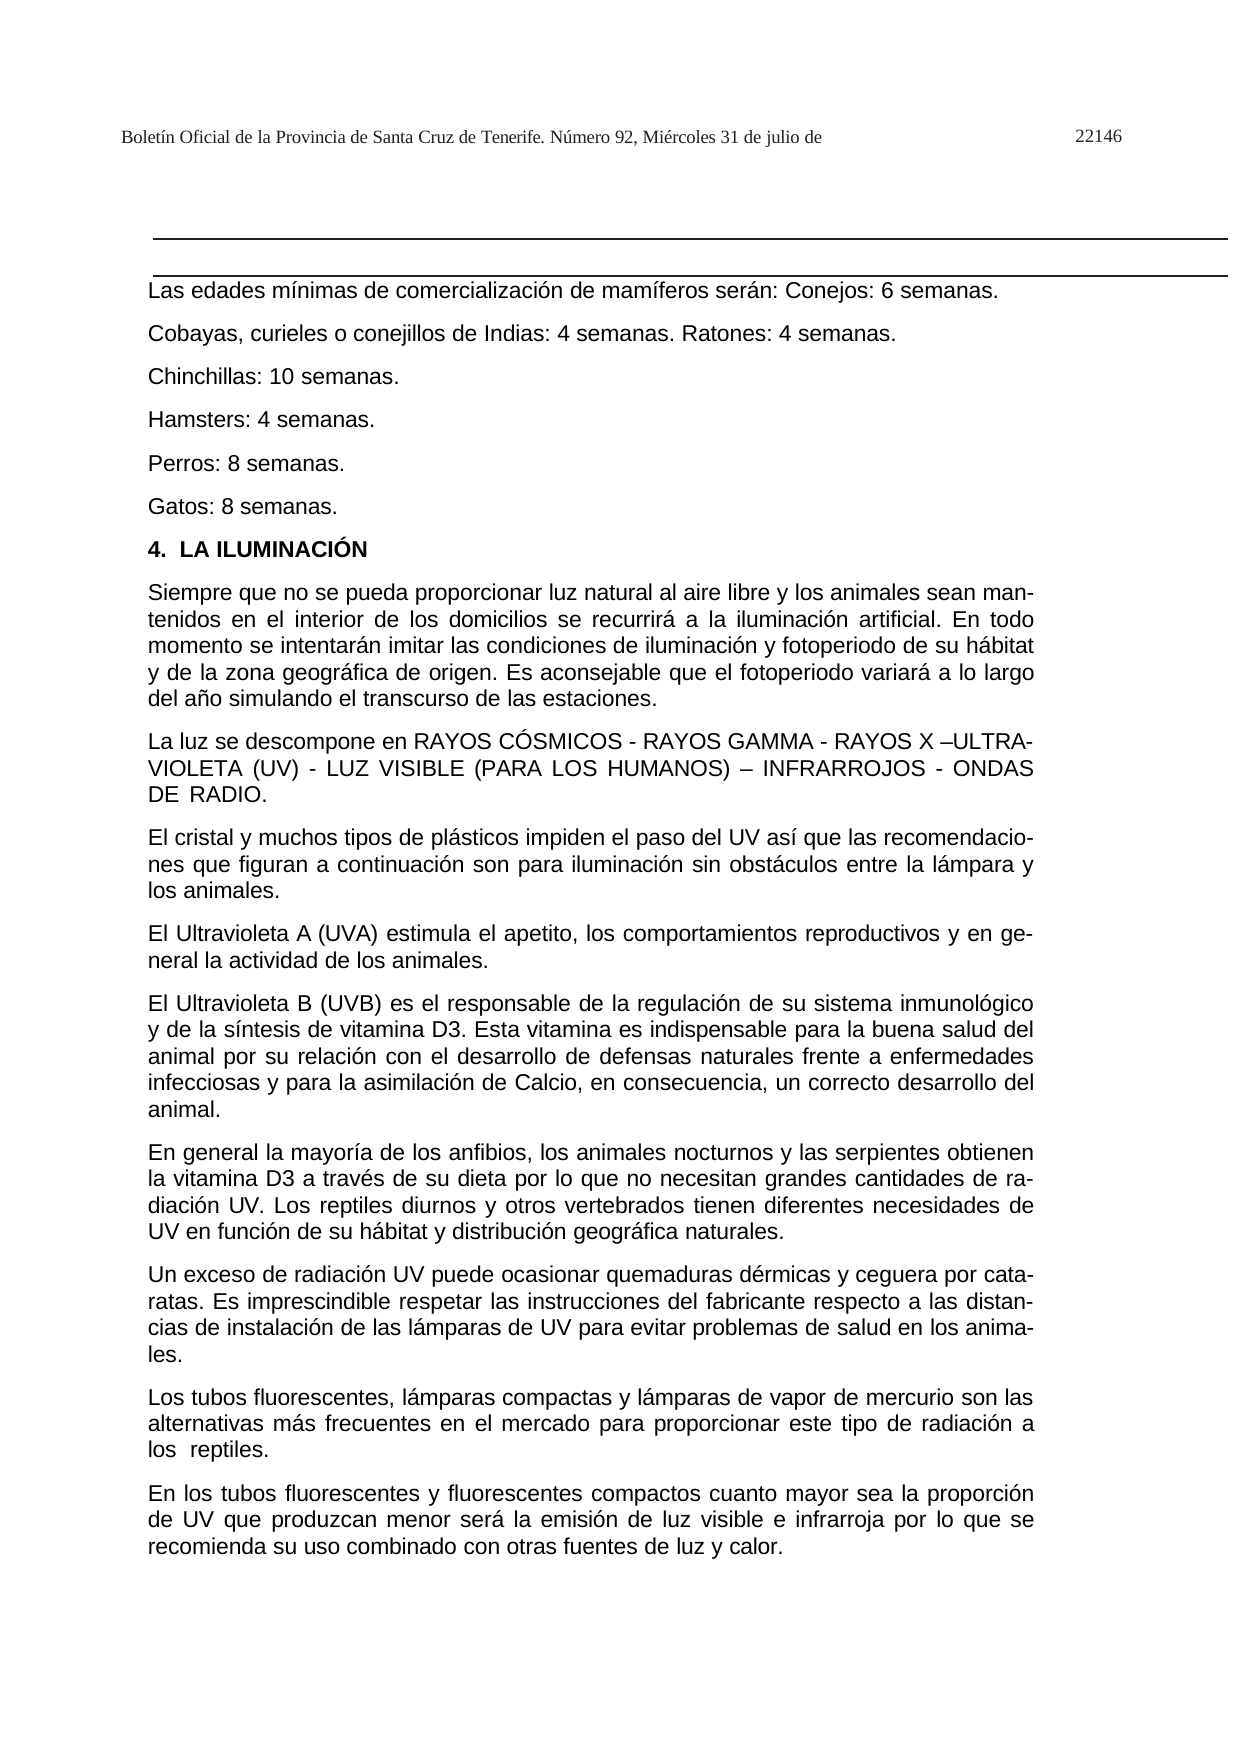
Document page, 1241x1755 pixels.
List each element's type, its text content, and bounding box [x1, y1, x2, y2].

text El Ultravioleta A (UVA) estimula el apetito, los comportamientos reproductivos y en ge- neral la actividad de los animales. [148, 920, 1034, 973]
text Gatos: 8 semanas. [148, 493, 1170, 519]
text Los tubos fluorescentes, lámparas compactas y lámparas de vapor de mercurio son las alternativas más frecuentes en el mercado para proporcionar este tipo de radiación a los reptiles. [148, 1383, 1034, 1463]
text El cristal y muchos tipos de plásticos impiden el paso del UV así que las recomendacio- nes que figuran a continuación son para iluminación sin obstáculos entre la lámpara y los animales. [148, 824, 1034, 904]
text En general la mayoría de los anfibios, los animales nocturnos y las serpientes obtienen la vitamina D3 a través de su dieta por lo que no necesitan grandes cantidades de ra- diación UV. Los reptiles diurnos y otros vertebrados tienen diferentes necesidades de UV en función de su hábitat y distribución geográfica naturales. [148, 1139, 1034, 1244]
text En los tubos fluorescentes y fluorescentes compactos cuanto mayor sea la proporción de UV que produzcan menor será la emisión de luz visible e infrarroja por lo que se recomienda su uso combinado con otras fuentes de luz y calor. [148, 1480, 1034, 1559]
text Las edades mínimas de comercialización de mamíferos serán: Conejos: 6 semanas. Cobayas, curieles o conejillos de Indias: 4 semanas. Ratones: 4 semanas. [148, 223, 1050, 346]
text La luz se descompone en RAYOS CÓSMICOS - RAYOS GAMMA - RAYOS X –ULTRA- VIOLETA (UV) - LUZ VISIBLE (PARA LOS HUMANOS) – INFRARROJOS - ONDAS DE RADIO. [148, 728, 1034, 807]
subtitle 4. LA ILUMINACIÓN [148, 536, 1170, 562]
text Perros: 8 semanas. [148, 449, 1170, 476]
text El Ultravioleta B (UVB) es el responsable de la regulación de su sistema inmunológico y de la síntesis de vitamina D3. Esta vitamina es indispensable para la buena salud del animal por su relación con el desarrollo de defensas naturales frente a enfermedades infecciosas y para la asimilación de Calcio, en consecuencia, un correcto desarrollo del animal. [148, 990, 1034, 1122]
text Chinchillas: 10 semanas. [148, 363, 1170, 389]
text Siempre que no se pueda proporcionar luz natural al aire libre y los animales sean man- tenidos en el interior de los domicilios se recurrirá a la iluminación artificial. En todo momento se intentarán imitar las condiciones de iluminación y fotoperiodo de su hábitat y de la zona geográfica de origen. Es aconsejable que el fotoperiodo variará a lo largo del año simulando el transcurso de las estaciones. [148, 579, 1034, 712]
text Hamsters: 4 semanas. [148, 406, 1170, 433]
text Un exceso de radiación UV puede ocasionar quemaduras dérmicas y ceguera por cata- ratas. Es imprescindible respetar las instrucciones del fabricante respecto a las distan- cias de instalación de las lámparas de UV para evitar problemas de salud en los anima- les. [148, 1261, 1034, 1367]
